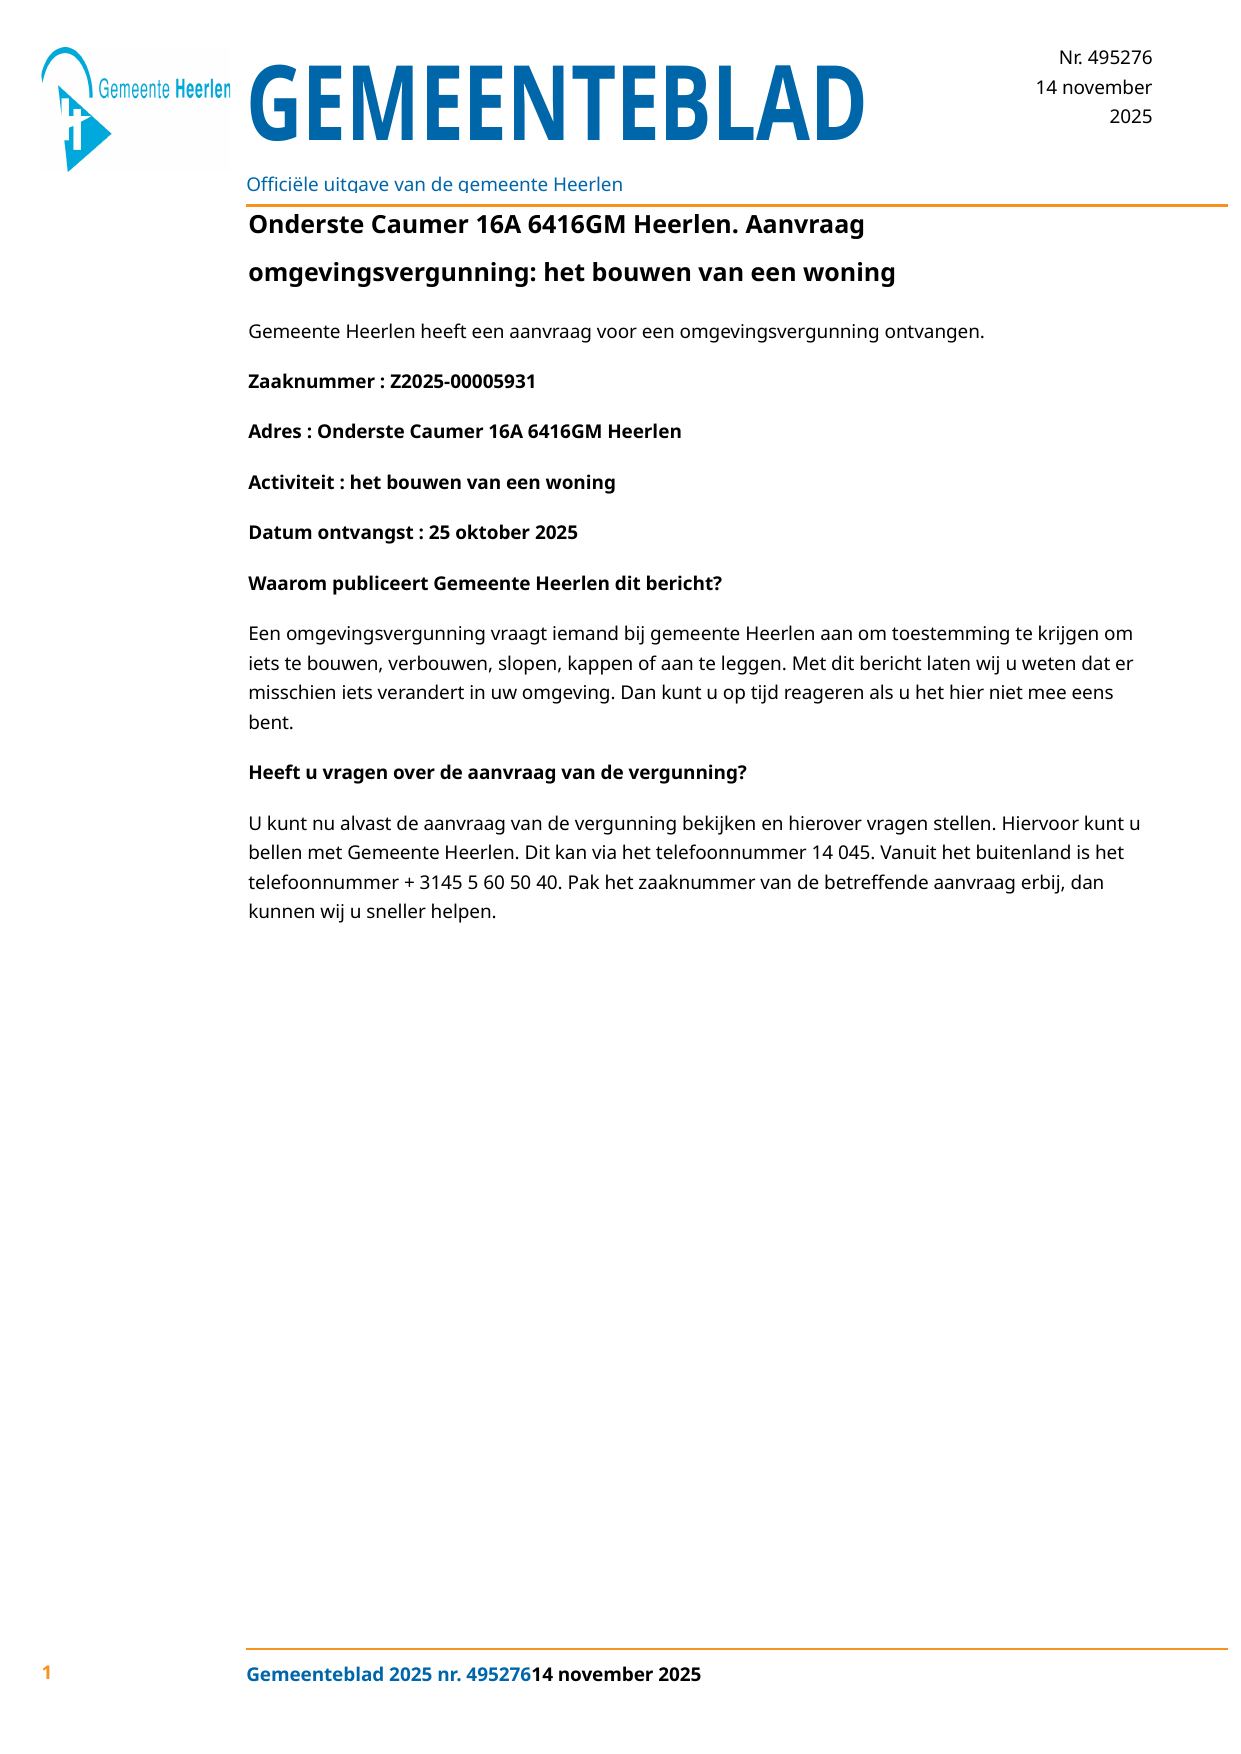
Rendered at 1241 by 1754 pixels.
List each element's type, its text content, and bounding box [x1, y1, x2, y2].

text U kunt nu alvast de aanvraag van de vergunning bekijken en hierover vragen stellen. Hiervoor kunt u bellen met Gemeente Heerlen. Dit kan via het telefoonnummer 14 045. Vanuit het buitenland is het telefoonnummer + 3145 5 60 50 40. Pak het zaaknummer van de betreffende aanvraag erbij, dan kunnen wij u sneller helpen. [248, 810, 1152, 924]
picture [41, 47, 231, 172]
text Datum ontvangst : 25 oktober 2025 [248, 519, 1152, 545]
text Heeft u vragen over de aanvraag van de vergunning? [248, 759, 1152, 785]
text Zaaknummer : Z2025-00005931 [248, 368, 1152, 394]
text Activiteit : het bouwen van een woning [248, 469, 1152, 495]
text Gemeente Heerlen heeft een aanvraag voor een omgevingsvergunning ontvangen. [248, 318, 1152, 344]
picture [41, 47, 59, 70]
text Een omgevingsvergunning vraagt iemand bij gemeente Heerlen aan om toestemming te krijgen om iets te bouwen, verbouwen, slopen, kappen of aan te leggen. Met dit bericht laten wij u weten dat er misschien iets verandert in uw omgeving. Dan kunt u op tijd reageren als u het hier niet mee eens bent. [248, 620, 1152, 735]
text Onderste Caumer 16A 6416GM Heerlen. Aanvraag omgevingsvergunning: het bouwen van een woning [248, 207, 1152, 288]
text Adres : Onderste Caumer 16A 6416GM Heerlen [248, 419, 1152, 444]
text Waarom publiceert Gemeente Heerlen dit bericht? [248, 570, 1152, 596]
